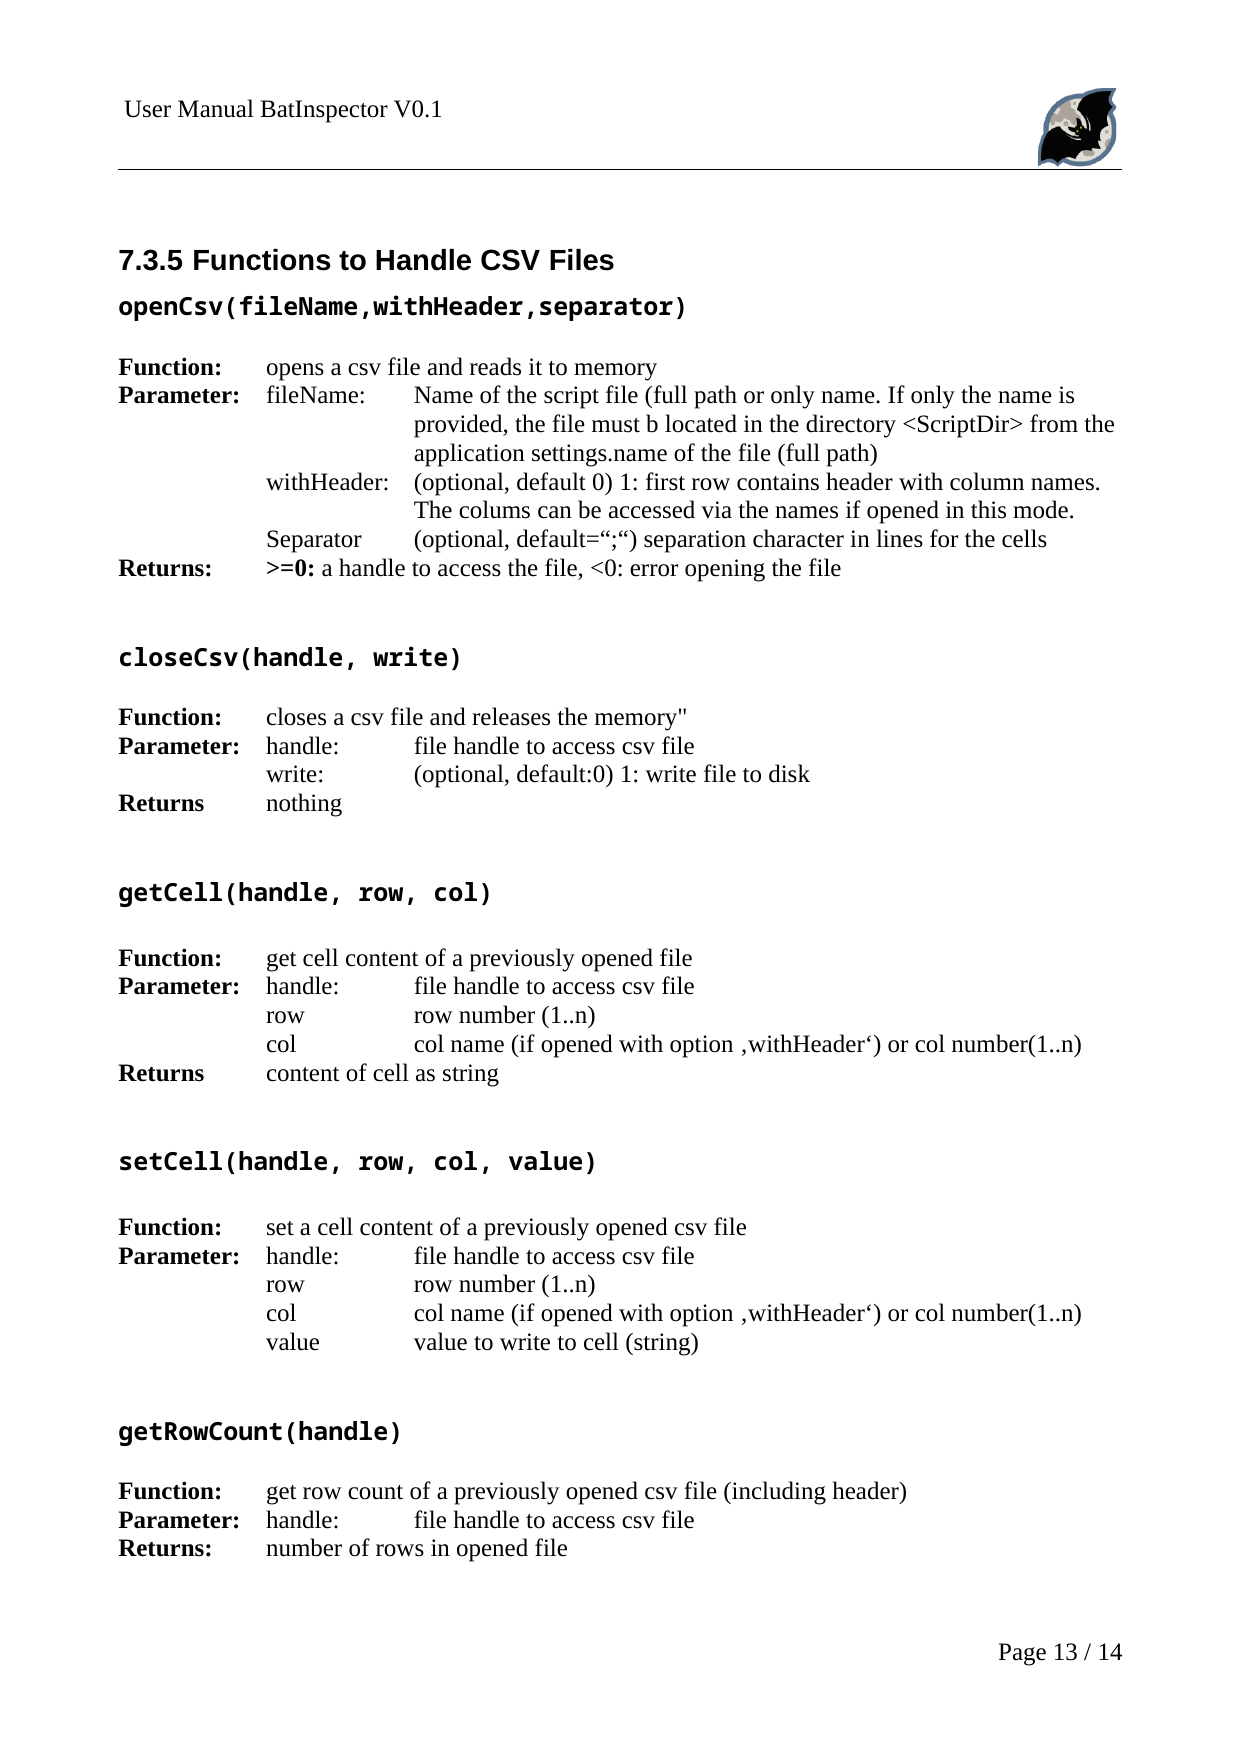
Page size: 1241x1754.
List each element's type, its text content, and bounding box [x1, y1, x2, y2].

text Parameter: handle: file handle to access csv file [118, 731, 1122, 759]
text Parameter: handle: file handle to access csv file Returns: number of rows in opened file [118, 1505, 1122, 1562]
text Function: closes a csv file and releases the memory" [118, 702, 1122, 731]
text Function: get row count of a previously opened csv file (including header) [118, 1476, 1122, 1505]
text Function: get cell content of a previously opened file [118, 943, 1122, 971]
text Parameter: handle: file handle to access csv file row row number (1..n) [118, 971, 1122, 1029]
text closeCsv(handle, write) [118, 639, 1122, 673]
text Returns nothing [118, 788, 1122, 817]
text setCell(handle, row, col, value) [118, 1144, 1122, 1178]
text Returns content of cell as string [118, 1058, 1122, 1086]
text write: (optional, default:0) 1: write file to disk [118, 759, 1122, 788]
text Parameter: fileName: Name of the script file (full path or only name. If only the name is provided, the file must b located in the directory <ScriptDir> from the application settings.name of the file (full path) withHeader: (optional, default 0) 1: first row contains header with column names. The colums can be accessed via the names if opened in this mode. [118, 380, 1122, 524]
text Function: opens a csv file and reads it to memory [118, 352, 1122, 380]
subtitle Functions to Handle CSV Files [118, 243, 1122, 276]
picture [1037, 88, 1117, 167]
text col col name (if opened with option ‚withHeader‘) or col number(1..n) [118, 1029, 1122, 1058]
text Returns: >=0: a handle to access the file, <0: error opening the file [118, 553, 1122, 582]
text getRowCount(handle) [118, 1413, 1122, 1447]
text Function: set a cell content of a previously opened csv file [118, 1212, 1122, 1241]
text Separator (optional, default=“;“) separation character in lines for the cells [118, 524, 1122, 553]
text getCell(handle, row, col) [118, 874, 1122, 908]
text Parameter: handle: file handle to access csv file row row number (1..n) [118, 1241, 1122, 1298]
text openCsv(fileName,withHeader,separator) [118, 289, 1122, 323]
text value value to write to cell (string) [118, 1327, 1122, 1356]
text col col name (if opened with option ‚withHeader‘) or col number(1..n) [118, 1298, 1122, 1327]
